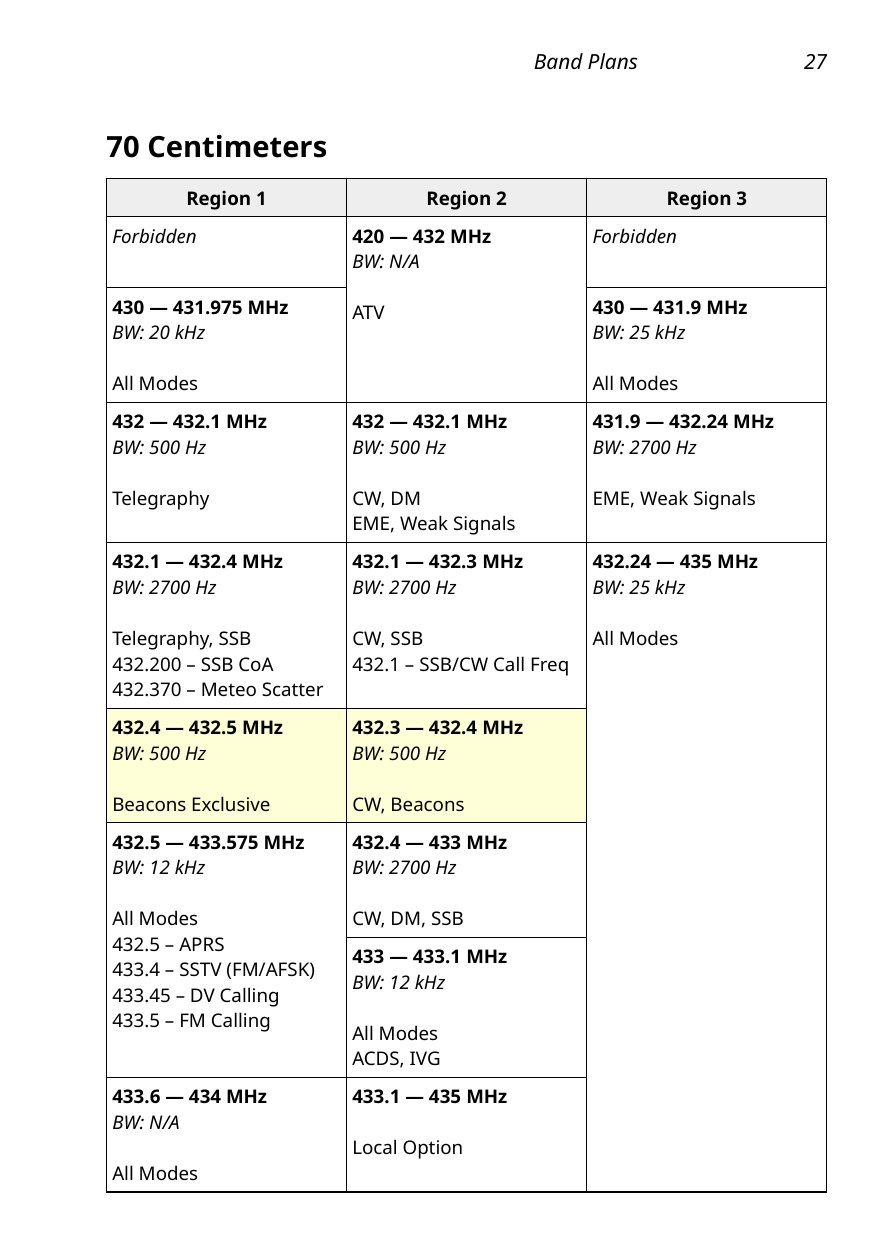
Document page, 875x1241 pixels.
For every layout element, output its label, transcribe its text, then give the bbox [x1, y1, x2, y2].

table_cell 432.4 — 432.5 MHz BW: 500 Hz Beacons Exclusive [107, 709, 346, 822]
table_cell Forbidden [587, 217, 826, 287]
table_cell 432 — 432.1 MHz BW: 500 Hz Telegraphy [107, 403, 346, 542]
subtitle 70 Centimeters [106, 126, 827, 166]
table_cell 431.9 — 432.24 MHz BW: 2700 Hz EME, Weak Signals [587, 403, 826, 542]
table_header Region 3 [587, 179, 826, 216]
table_header Region 2 [347, 179, 586, 216]
table_cell 432.1 — 432.3 MHz BW: 2700 Hz CW, SSB 432.1 – SSB/CW Call Freq [347, 543, 586, 708]
table_cell 432.5 — 433.575 MHz BW: 12 kHz All Modes 432.5 – APRS 433.4 – SSTV (FM/AFSK) 433.45 – DV Calling 433.5 – FM Calling [107, 823, 346, 1077]
table_cell 432.4 — 433 MHz BW: 2700 Hz CW, DM, SSB [347, 823, 586, 937]
table_cell 432.3 — 432.4 MHz BW: 500 Hz CW, Beacons [347, 709, 586, 822]
table_cell 430 — 431.975 MHz BW: 20 kHz All Modes [107, 288, 346, 402]
table_header Region 1 [107, 179, 346, 216]
table_cell 432.24 — 435 MHz BW: 25 kHz All Modes [587, 543, 826, 1191]
table_cell 433.6 — 434 MHz BW: N/A All Modes [107, 1078, 346, 1191]
table_cell 433 — 433.1 MHz BW: 12 kHz All Modes ACDS, IVG [347, 938, 586, 1077]
table_cell 420 — 432 MHz BW: N/A ATV [347, 217, 586, 402]
table_cell Forbidden [107, 217, 346, 287]
table_cell 432 — 432.1 MHz BW: 500 Hz CW, DM EME, Weak Signals [347, 403, 586, 542]
table_cell 430 — 431.9 MHz BW: 25 kHz All Modes [587, 288, 826, 402]
table_cell 432.1 — 432.4 MHz BW: 2700 Hz Telegraphy, SSB 432.200 – SSB CoA 432.370 – Meteo Scatter [107, 543, 346, 708]
table_cell 433.1 — 435 MHz Local Option [347, 1078, 586, 1191]
